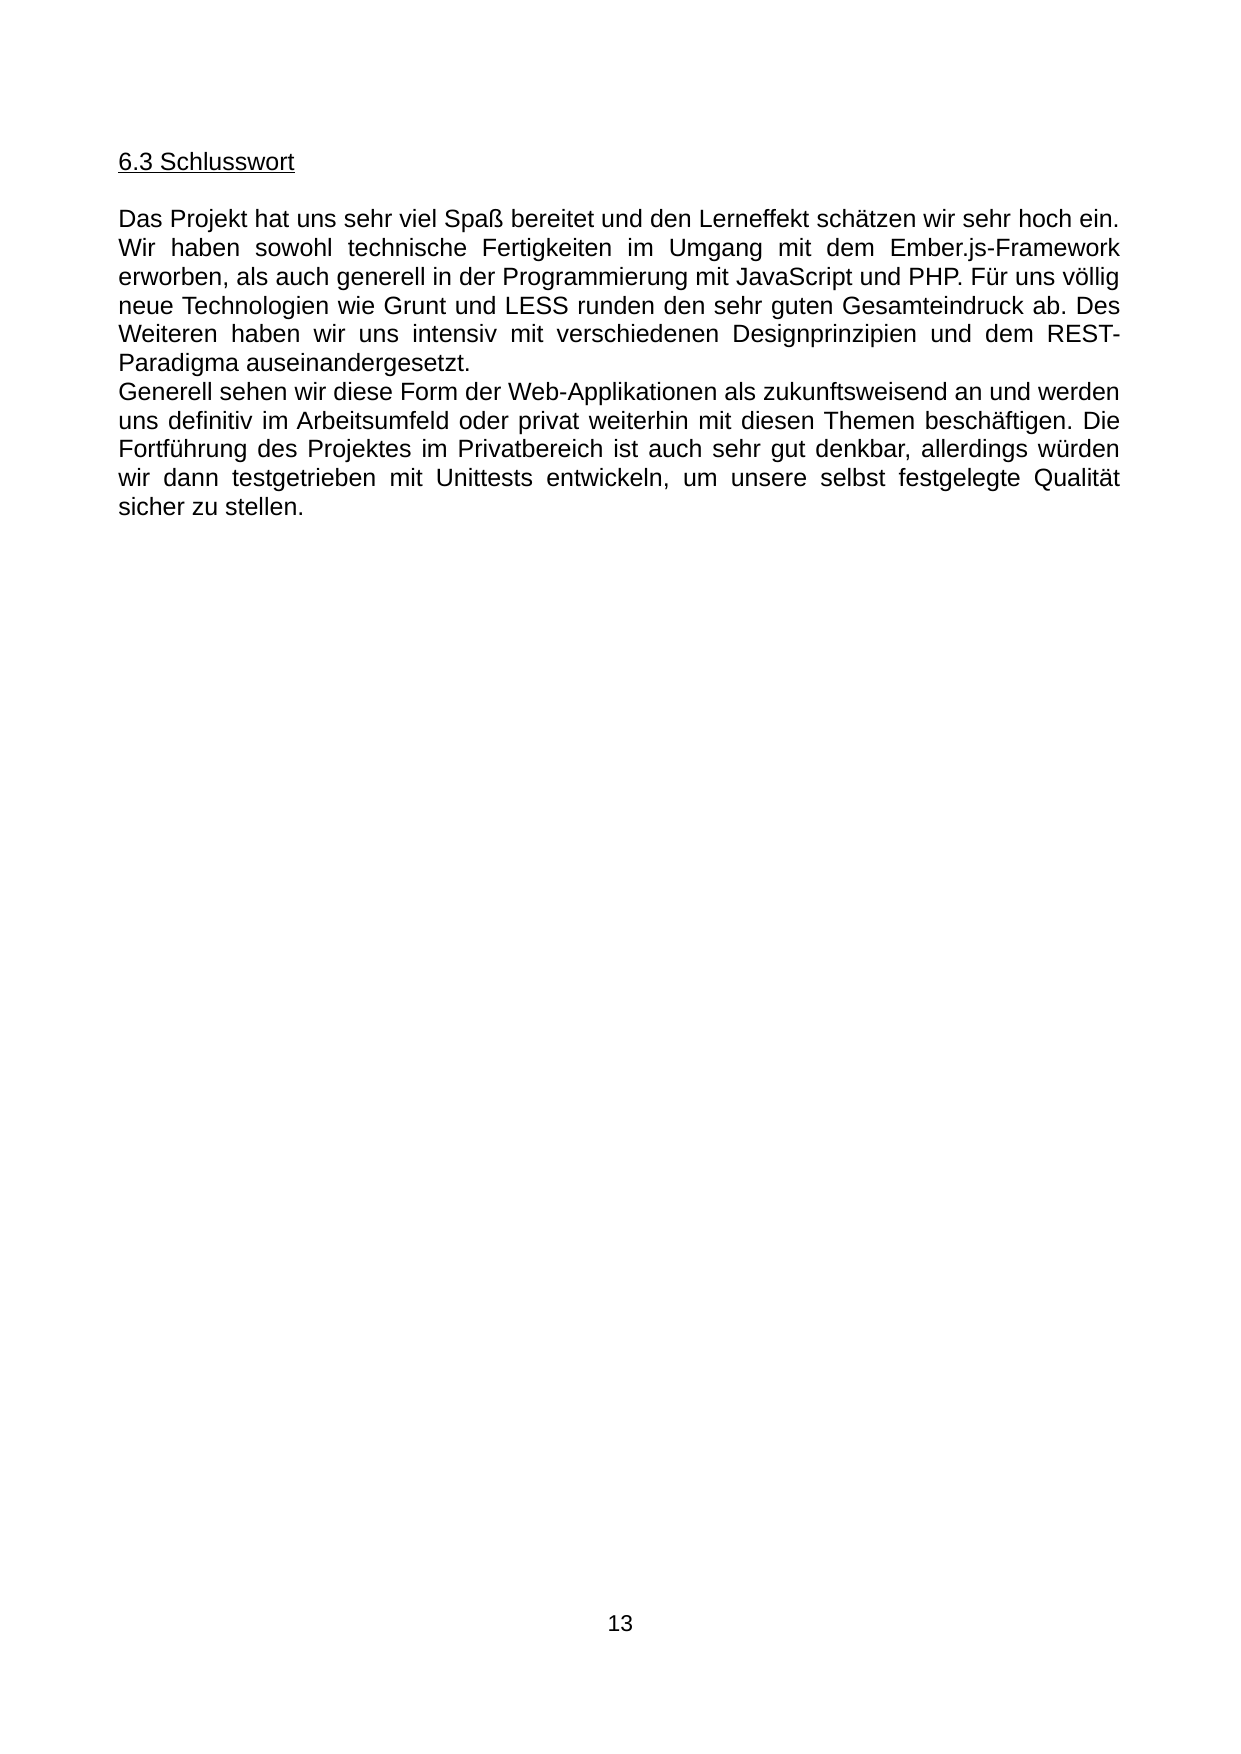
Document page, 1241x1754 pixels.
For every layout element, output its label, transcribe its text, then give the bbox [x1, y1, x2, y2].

text 6.3 Schlusswort [118, 147, 1122, 176]
text Das Projekt hat uns sehr viel Spaß bereitet und den Lerneffekt schätzen wir sehr hoch ein. Wir haben sowohl technische Fertigkeiten im Umgang mit dem Ember.js-Framework erworben, als auch generell in der Programmierung mit JavaScript und PHP. Für uns völlig neue Technologien wie Grunt und LESS runden den sehr guten Gesamteindruck ab. Des Weiteren haben wir uns intensiv mit verschiedenen Designprinzipien und dem REST-Paradigma auseinandergesetzt. [118, 204, 1122, 377]
text Generell sehen wir diese Form der Web-Applikationen als zukunftsweisend an und werden uns definitiv im Arbeitsumfeld oder privat weiterhin mit diesen Themen beschäftigen. Die Fortführung des Projektes im Privatbereich ist auch sehr gut denkbar, allerdings würden wir dann testgetrieben mit Unittests entwickeln, um unsere selbst festgelegte Qualität sicher zu stellen. [118, 377, 1122, 521]
